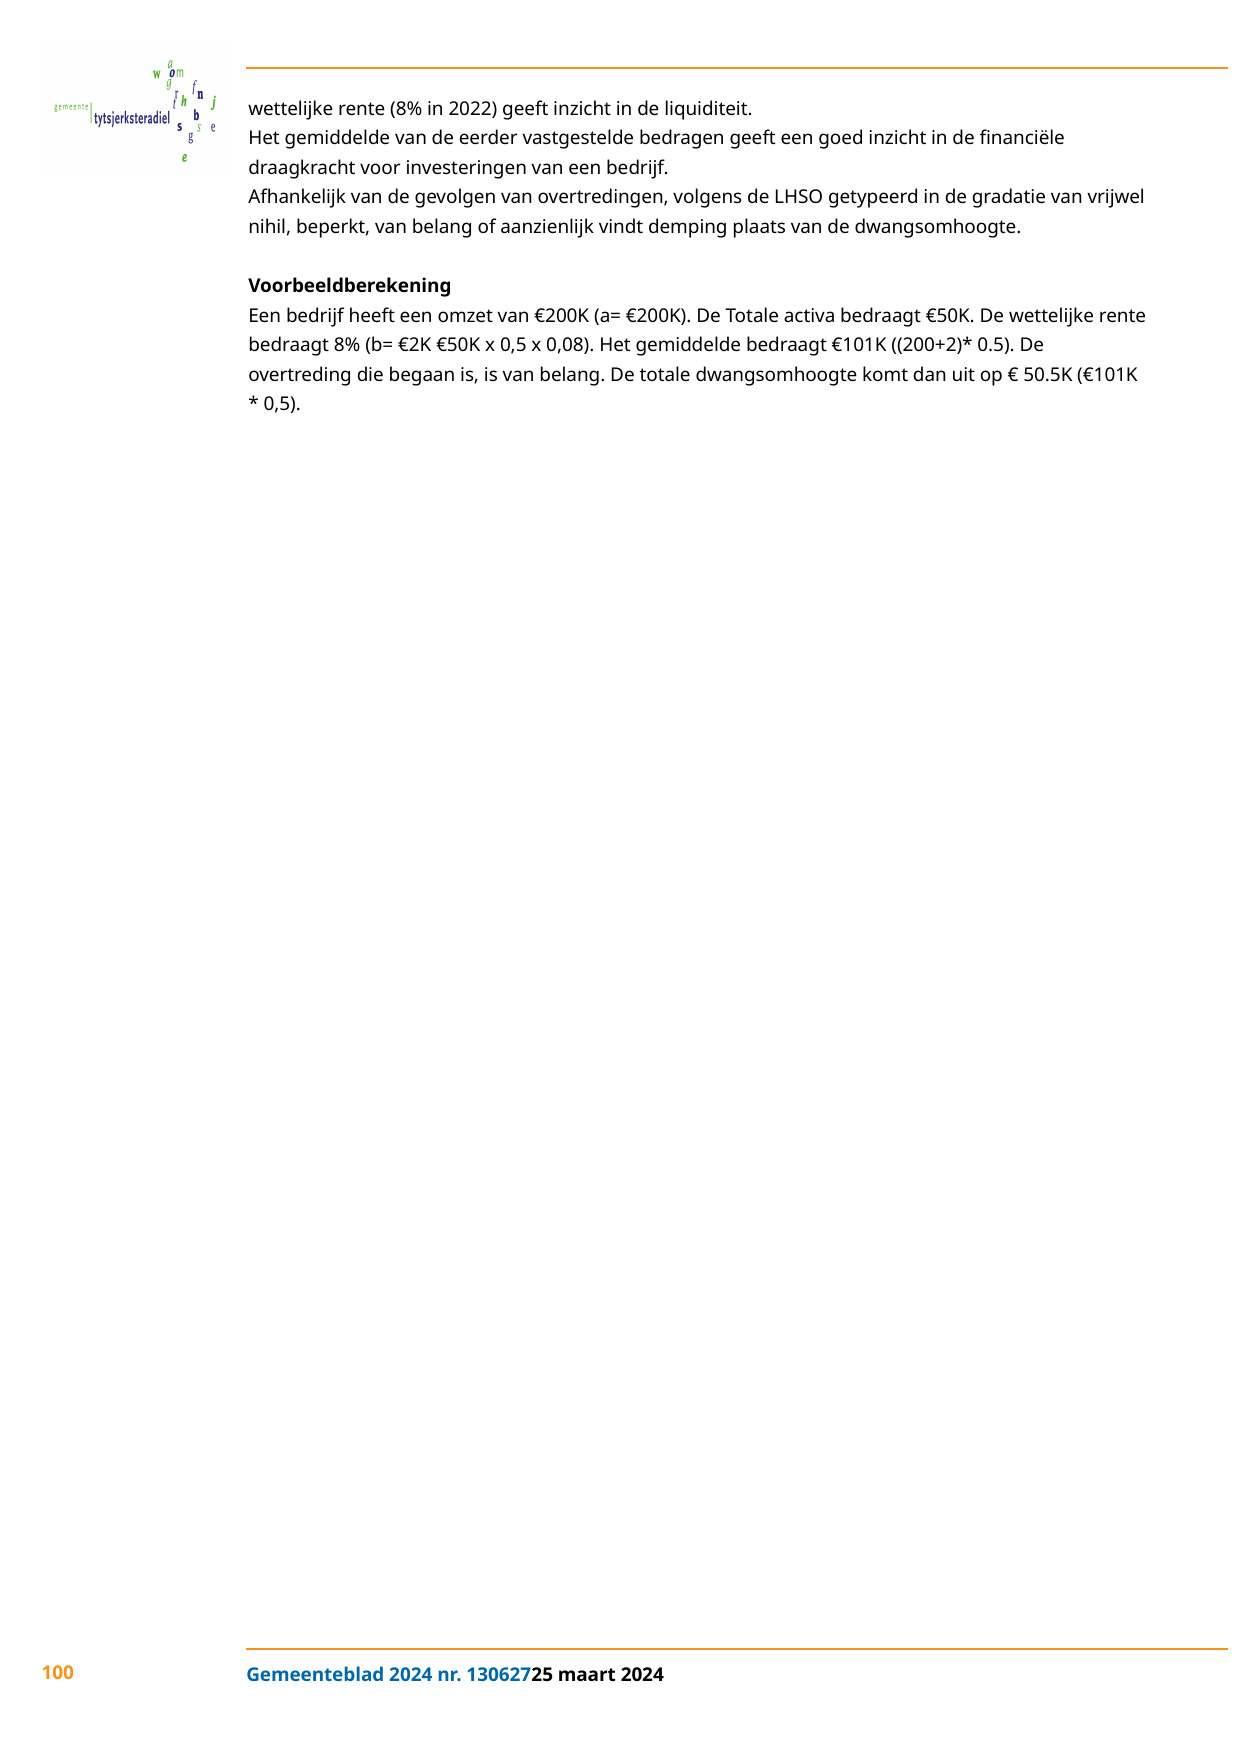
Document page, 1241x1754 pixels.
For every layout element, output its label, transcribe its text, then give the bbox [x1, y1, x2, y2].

text Afhankelijk van de gevolgen van overtredingen, volgens de LHSO getypeerd in de gradatie van vrijwel nihil, beperkt, van belang of aanzienlijk vindt demping plaats van de dwangsomhoogte. [248, 183, 1152, 239]
text Het gemiddelde van de eerder vastgestelde bedragen geeft een goed inzicht in de financiële draagkracht voor investeringen van een bedrijf. [248, 124, 1152, 180]
picture [41, 47, 231, 172]
text wettelijke rente (8% in 2022) geeft inzicht in de liquiditeit. [248, 95, 1152, 121]
text Een bedrijf heeft een omzet van €200K (a= €200K). De Totale activa bedraagt €50K. De wettelijke rente bedraagt 8% (b= €2K €50K x 0,5 x 0,08). Het gemiddelde bedraagt €101K ((200+2)* 0.5). De overtreding die begaan is, is van belang. De totale dwangsomhoogte komt dan uit op € 50.5K (€101K * 0,5). [248, 302, 1152, 416]
text Voorbeeldberekening [248, 272, 1152, 298]
